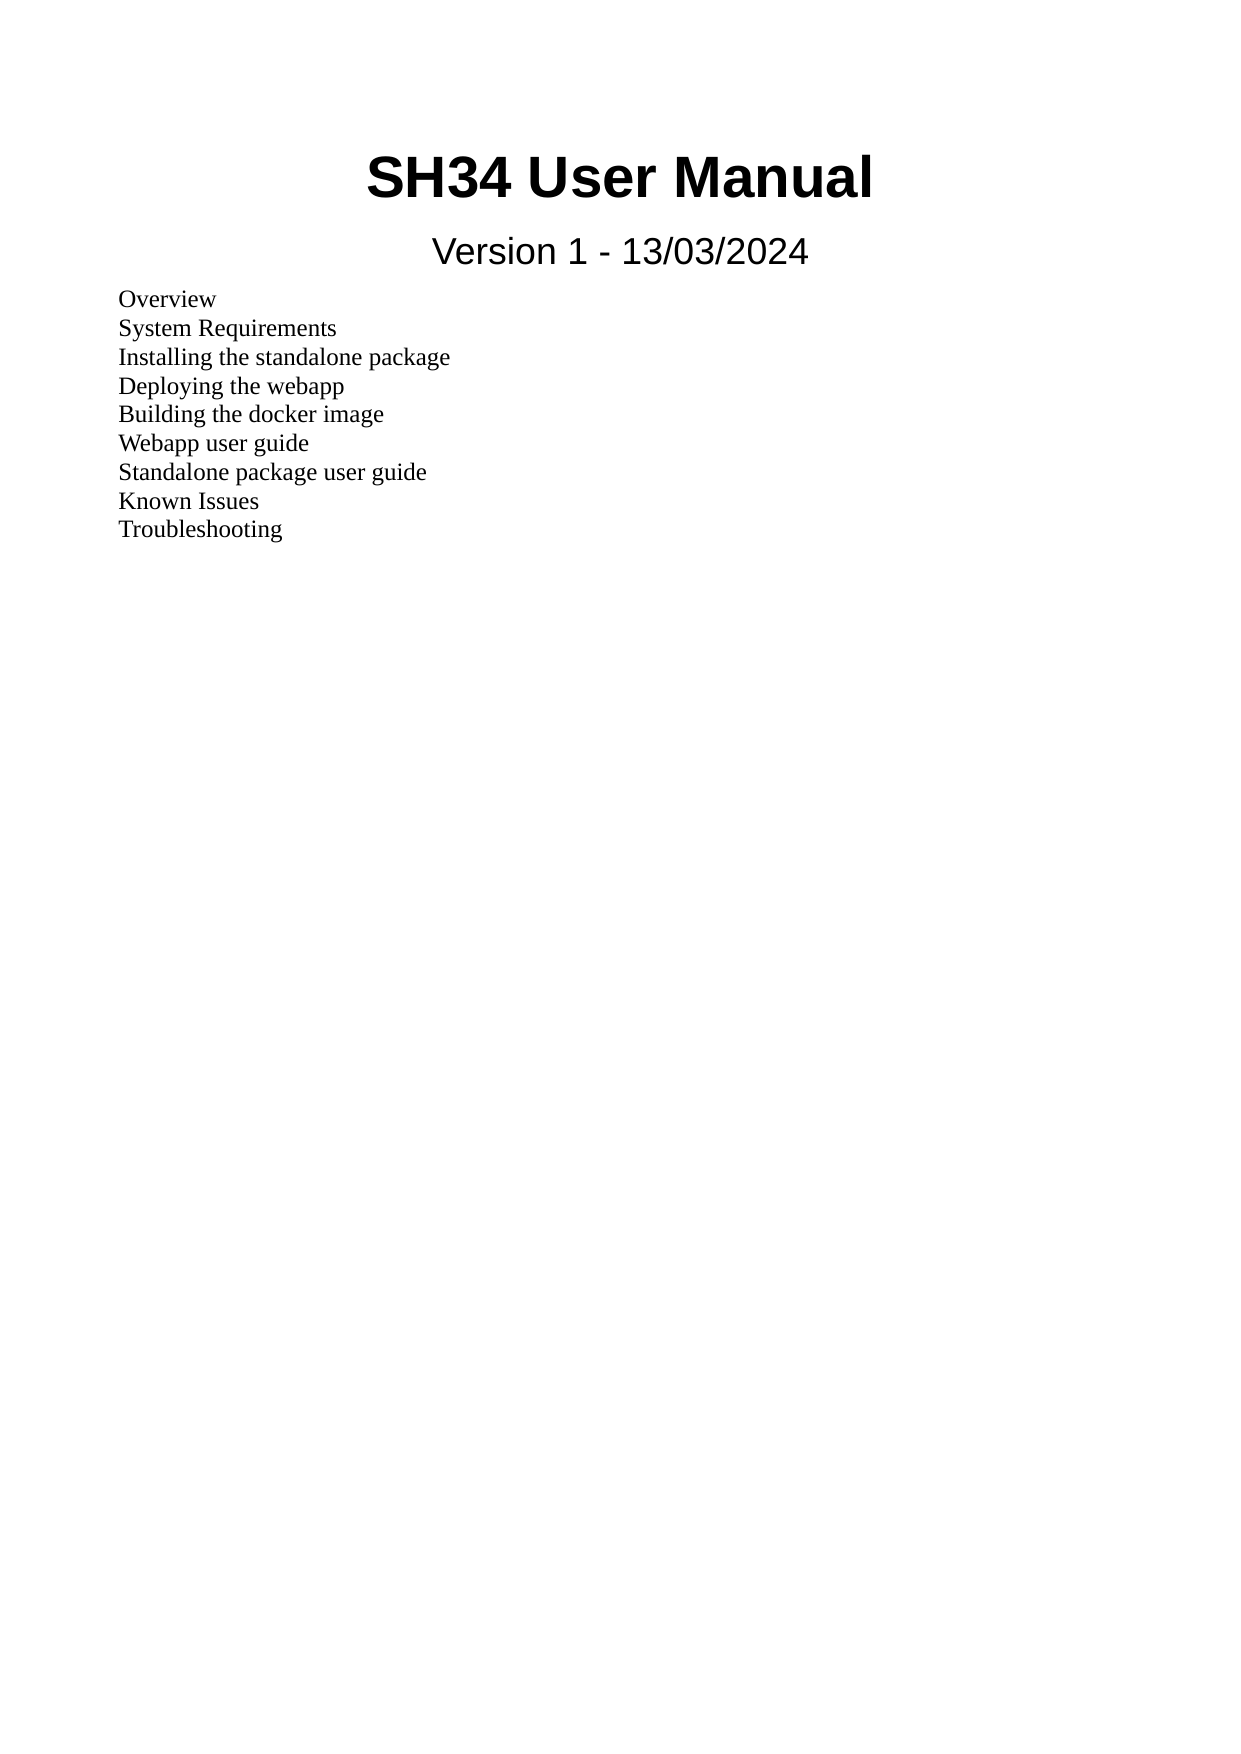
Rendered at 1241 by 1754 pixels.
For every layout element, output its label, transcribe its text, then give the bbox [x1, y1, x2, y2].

text Building the docker image [118, 399, 1122, 428]
text Known Issues [118, 486, 1122, 514]
text Installing the standalone package [118, 342, 1122, 371]
subtitle Version 1 - 13/03/2024 [118, 229, 1122, 272]
text System Requirements [118, 313, 1122, 342]
text Webapp user guide [118, 428, 1122, 457]
text Troubleshooting [118, 514, 1122, 543]
title SH34 User Manual [118, 143, 1122, 210]
text Standalone package user guide [118, 457, 1122, 486]
text Overview [118, 284, 1122, 313]
text Deploying the webapp [118, 371, 1122, 399]
